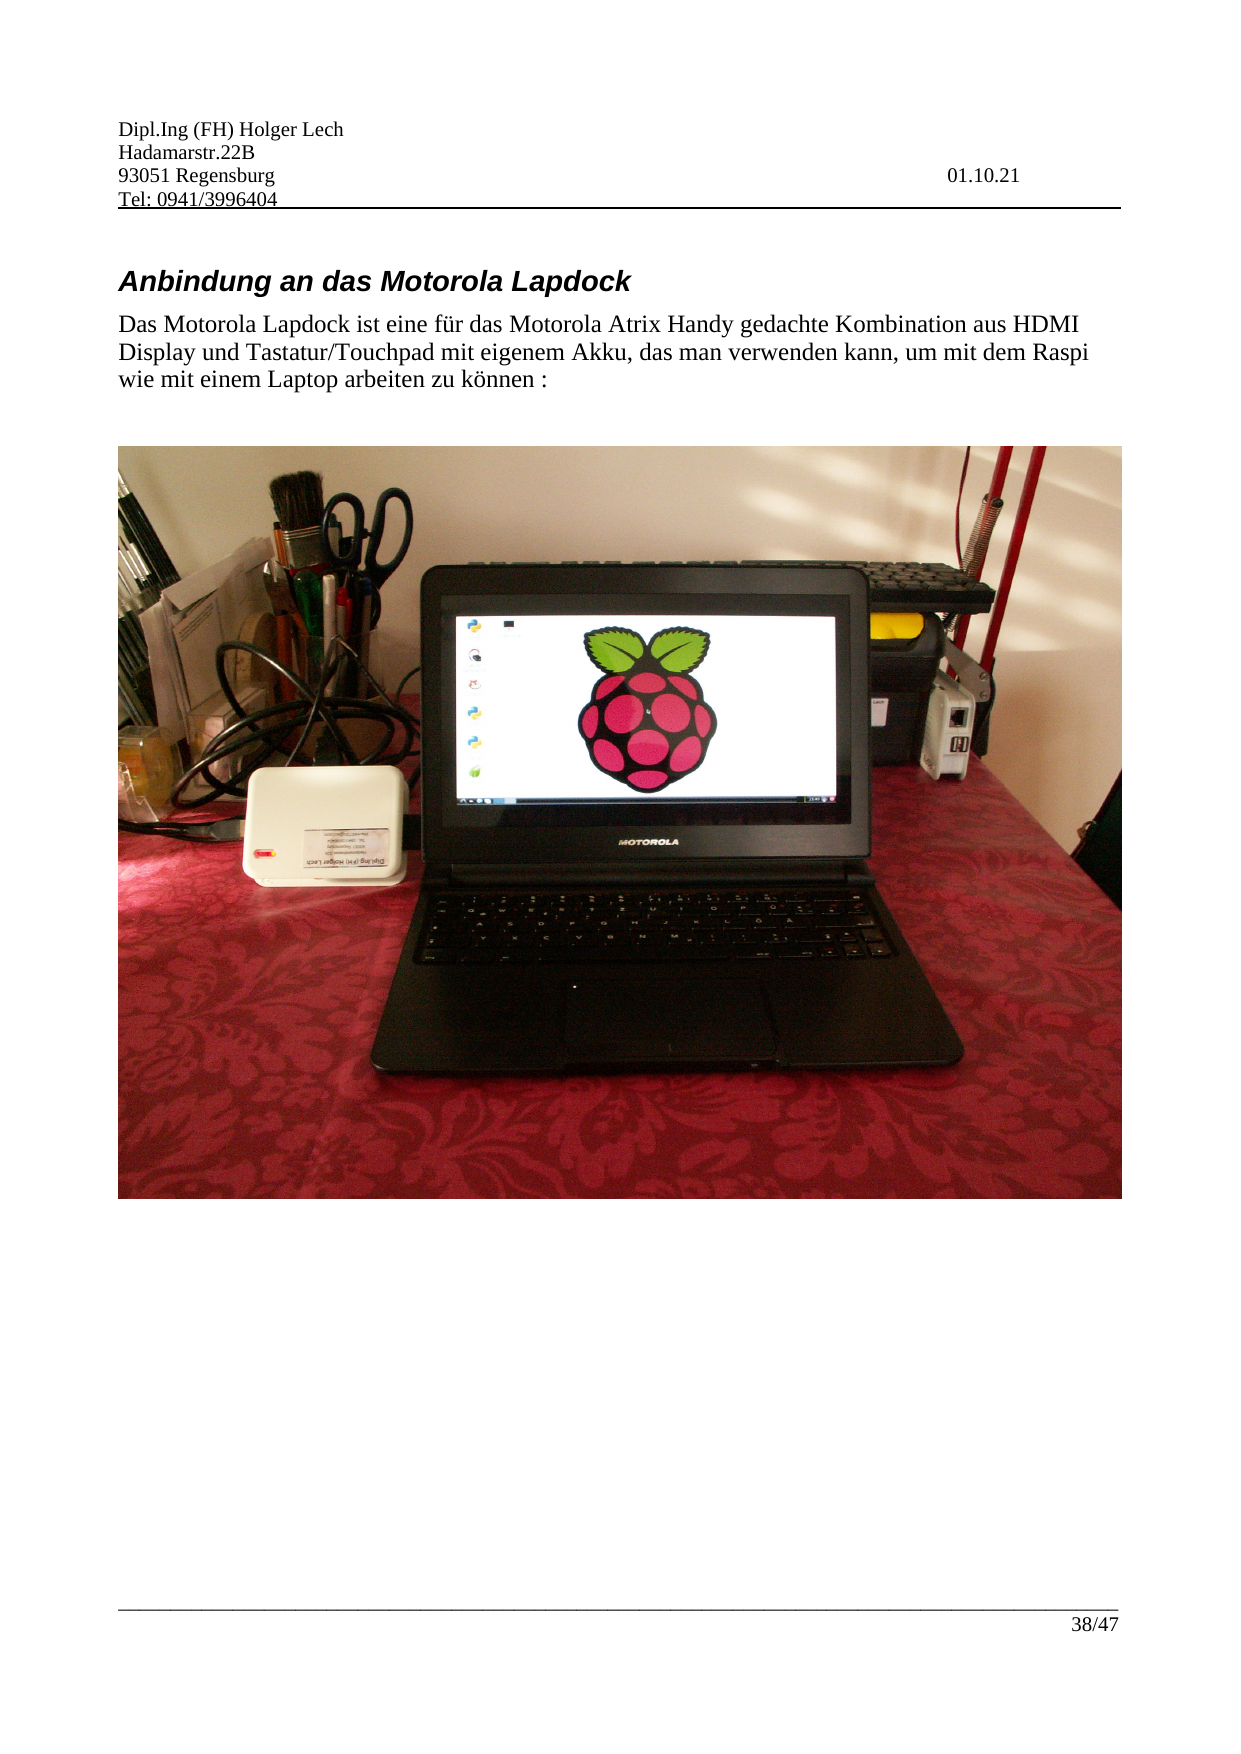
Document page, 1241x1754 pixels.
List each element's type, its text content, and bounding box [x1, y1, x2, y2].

picture [118, 446, 1122, 1199]
text Das Motorola Lapdock ist eine für das Motorola Atrix Handy gedachte Kombination aus HDMI Display und Tastatur/Touchpad mit eigenem Akku, das man verwenden kann, um mit dem Raspi wie mit einem Laptop arbeiten zu können : [118, 310, 1122, 393]
subtitle Anbindung an das Motorola Lapdock [118, 265, 1122, 298]
